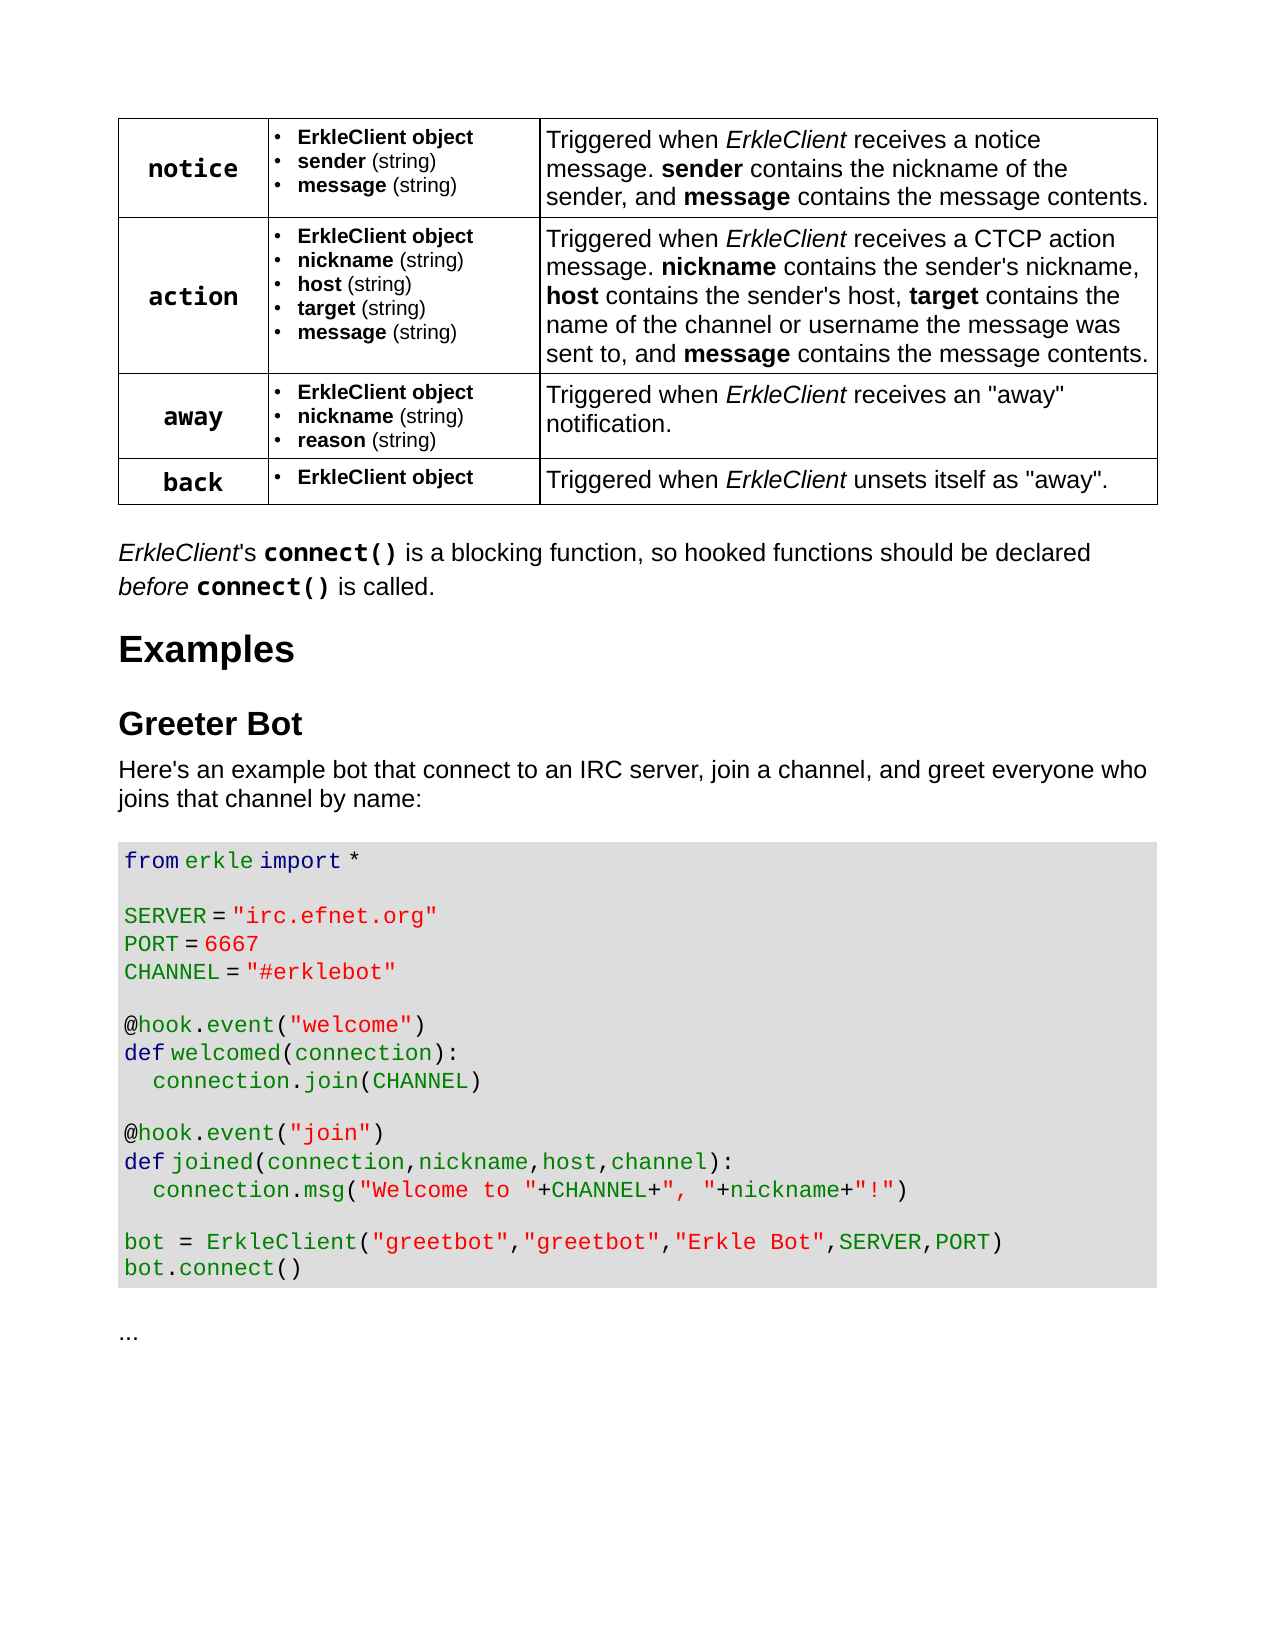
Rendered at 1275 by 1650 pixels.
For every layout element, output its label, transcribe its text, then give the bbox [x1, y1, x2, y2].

table_cell Triggered when ErkleClient receives a notice message. sender contains the nickname of the sender, and message contains the message contents. [541, 119, 1157, 217]
table_cell Triggered when ErkleClient unsets itself as "away". [541, 459, 1157, 504]
table_cell ErkleClient object nickname (string) reason (string) [269, 374, 539, 458]
table_cell ErkleClient object [269, 459, 539, 504]
table_cell notice [119, 119, 268, 217]
table_header from erkle import * SERVER = "irc.efnet.org" PORT = 6667 CHANNEL = "#erklebot" @hook.event("welcome") def welcomed(connection): connection.join(CHANNEL) @hook.event("join") def joined(connection,nickname,host,channel): connection.msg("Welcome to "+CHANNEL+", "+nickname+"!") bot = ErkleClient("greetbot","greetbot","Erkle Bot",SERVER,PORT) bot.connect() [118, 842, 1157, 1288]
text ... [118, 1317, 1157, 1346]
table_cell Triggered when ErkleClient receives an "away" notification. [541, 374, 1157, 458]
table_cell action [119, 218, 268, 373]
table_cell away [119, 374, 268, 458]
table_cell back [119, 459, 268, 504]
table_cell Triggered when ErkleClient receives a CTCP action message. nickname contains the sender's nickname, host contains the sender's host, target contains the name of the channel or username the message was sent to, and message contains the message contents. [541, 218, 1157, 373]
table_cell ErkleClient object sender (string) message (string) [269, 119, 539, 217]
table_cell ErkleClient object nickname (string) host (string) target (string) message (string) [269, 218, 539, 373]
text ErkleClient's connect() is a blocking function, so hooked functions should be declared before connect() is called. [118, 534, 1157, 602]
text Here's an example bot that connect to an IRC server, join a channel, and greet everyone who joins that channel by name: [118, 755, 1157, 813]
subtitle Examples [118, 627, 1157, 671]
subtitle Greeter Bot [118, 704, 1157, 743]
